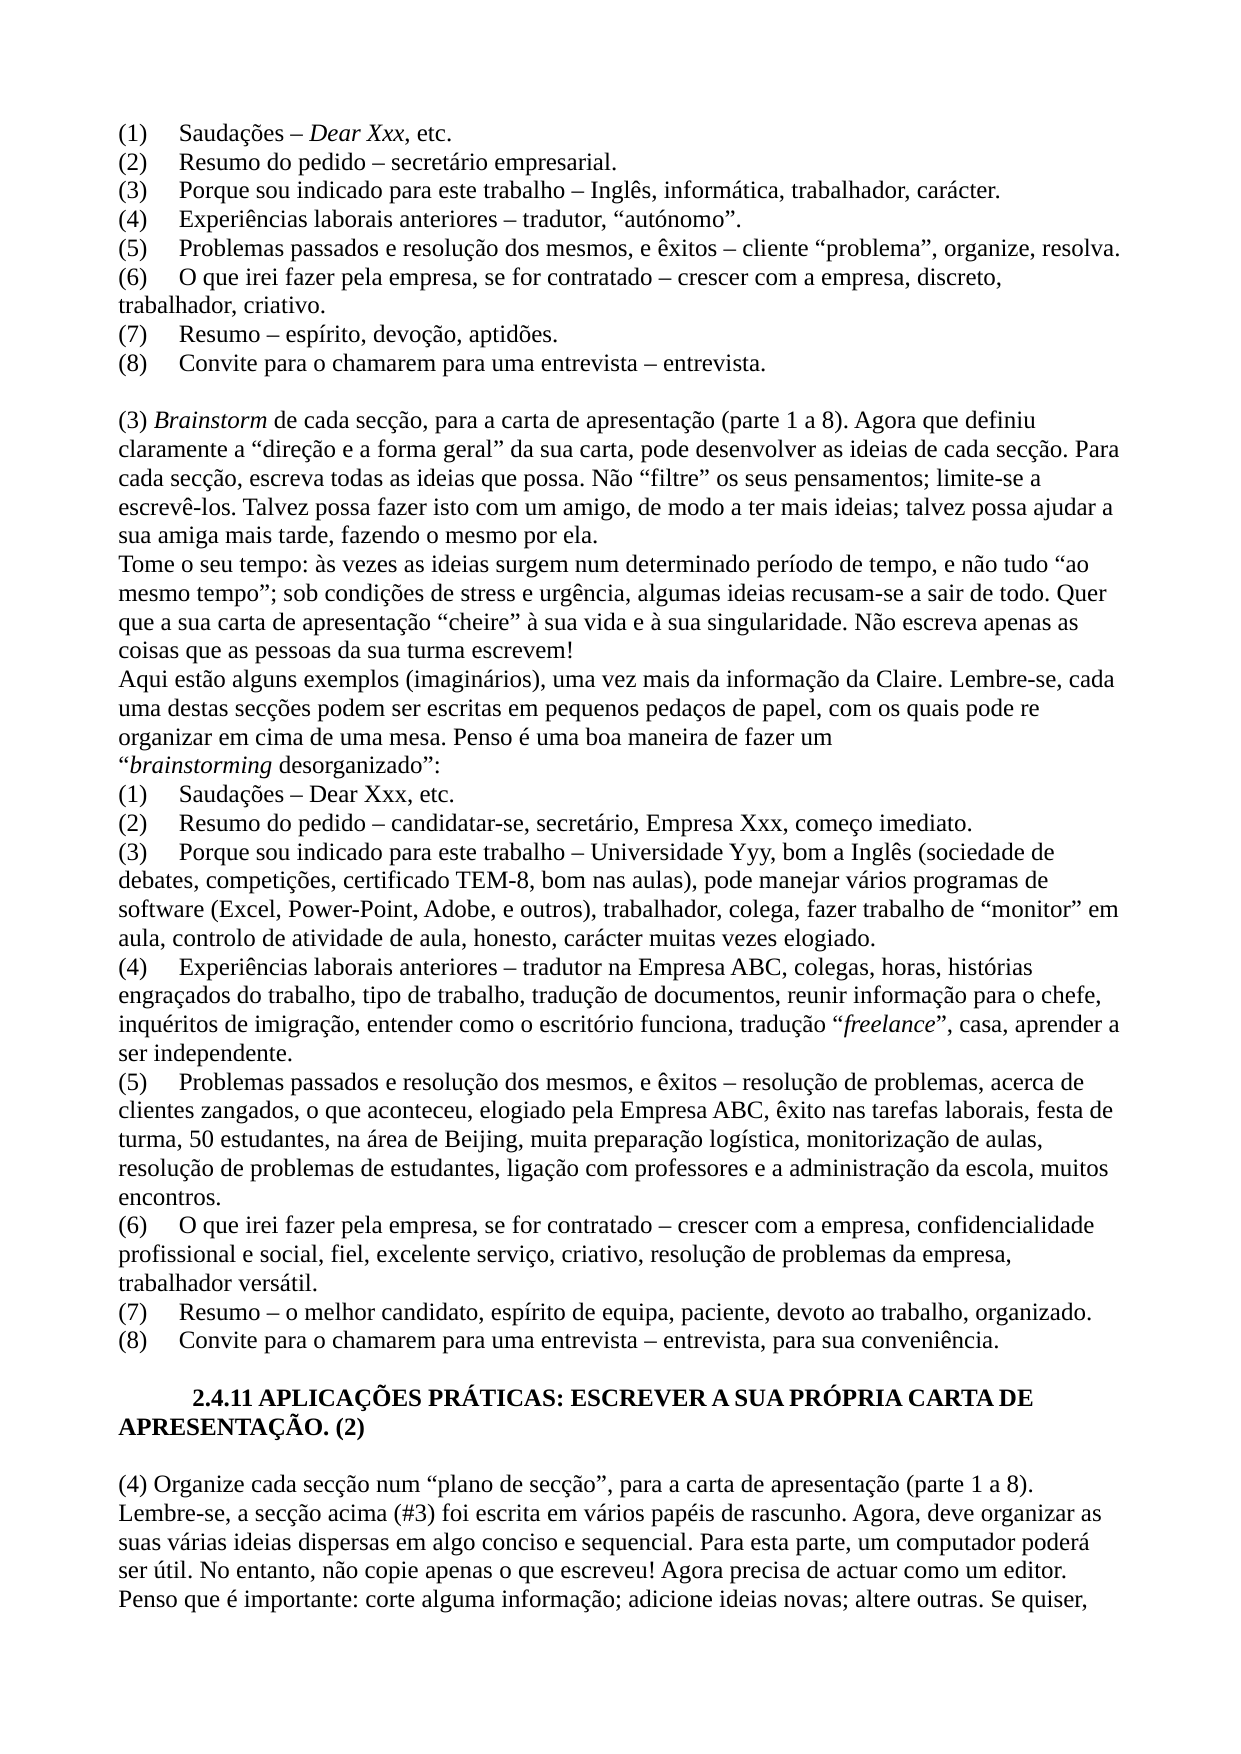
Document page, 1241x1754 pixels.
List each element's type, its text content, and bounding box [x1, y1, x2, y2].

text (1) Saudações – Dear Xxx, etc. [118, 779, 1122, 808]
text (5) Problemas passados e resolução dos mesmos, e êxitos – cliente “problema”, organize, resolva. [118, 233, 1122, 262]
text (8) Convite para o chamarem para uma entrevista – entrevista. [118, 348, 1122, 377]
text 2.4.11 APLICAÇÕES PRÁTICAS: ESCREVER A SUA PRÓPRIA CARTA DE APRESENTAÇÃO. (2) [118, 1383, 1122, 1441]
text (8) Convite para o chamarem para uma entrevista – entrevista, para sua conveniência. [118, 1326, 1122, 1354]
text (6) O que irei fazer pela empresa, se for contratado – crescer com a empresa, confidencialidade profissional e social, fiel, excelente serviço, criativo, resolução de problemas da empresa, trabalhador versátil. [118, 1211, 1122, 1297]
text (1) Saudações – Dear Xxx, etc. [118, 118, 1122, 147]
text (5) Problemas passados e resolução dos mesmos, e êxitos – resolução de problemas, acerca de clientes zangados, o que aconteceu, elogiado pela Empresa ABC, êxito nas tarefas laborais, festa de turma, 50 estudantes, na área de Beijing, muita preparação logística, monitorização de aulas, resolução de problemas de estudantes, ligação com professores e a administração da escola, muitos encontros. [118, 1067, 1122, 1211]
text Aqui estão alguns exemplos (imaginários), uma vez mais da informação da Claire. Lembre-se, cada uma destas secções podem ser escritas em pequenos pedaços de papel, com os quais pode re organizar em cima de uma mesa. Penso é uma boa maneira de fazer um “brainstorming desorganizado”: [118, 664, 1122, 779]
text (4) Experiências laborais anteriores – tradutor, “autónomo”. [118, 204, 1122, 233]
text (4) Organize cada secção num “plano de secção”, para a carta de apresentação (parte 1 a 8). Lembre-se, a secção acima (#3) foi escrita em vários papéis de rascunho. Agora, deve organizar as suas várias ideias dispersas em algo conciso e sequencial. Para esta parte, um computador poderá ser útil. No entanto, não copie apenas o que escreveu! Agora precisa de actuar como um editor. Penso que é importante: corte alguma informação; adicione ideias novas; altere outras. Se quiser, [118, 1469, 1122, 1613]
text Tome o seu tempo: às vezes as ideias surgem num determinado período de tempo, e não tudo “ao mesmo tempo”; sob condições de stress e urgência, algumas ideias recusam-se a sair de todo. Quer que a sua carta de apresentação “cheire” à sua vida e à sua singularidade. Não escreva apenas as coisas que as pessoas da sua turma escrevem! [118, 549, 1122, 664]
text (7) Resumo – o melhor candidato, espírito de equipa, paciente, devoto ao trabalho, organizado. [118, 1297, 1122, 1326]
text (3) Porque sou indicado para este trabalho – Inglês, informática, trabalhador, carácter. [118, 176, 1122, 204]
text (3) Brainstorm de cada secção, para a carta de apresentação (parte 1 a 8). Agora que definiu claramente a “direção e a forma geral” da sua carta, pode desenvolver as ideias de cada secção. Para cada secção, escreva todas as ideias que possa. Não “filtre” os seus pensamentos; limite-se a escrevê-los. Talvez possa fazer isto com um amigo, de modo a ter mais ideias; talvez possa ajudar a sua amiga mais tarde, fazendo o mesmo por ela. [118, 406, 1122, 549]
text (2) Resumo do pedido – secretário empresarial. [118, 147, 1122, 176]
text (2) Resumo do pedido – candidatar-se, secretário, Empresa Xxx, começo imediato. [118, 808, 1122, 837]
text (7) Resumo – espírito, devoção, aptidões. [118, 319, 1122, 348]
text (3) Porque sou indicado para este trabalho – Universidade Yyy, bom a Inglês (sociedade de debates, competições, certificado TEM-8, bom nas aulas), pode manejar vários programas de software (Excel, Power-Point, Adobe, e outros), trabalhador, colega, fazer trabalho de “monitor” em aula, controlo de atividade de aula, honesto, carácter muitas vezes elogiado. [118, 837, 1122, 952]
text (4) Experiências laborais anteriores – tradutor na Empresa ABC, colegas, horas, histórias engraçados do trabalho, tipo de trabalho, tradução de documentos, reunir informação para o chefe, inquéritos de imigração, entender como o escritório funciona, tradução “freelance”, casa, aprender a ser independente. [118, 952, 1122, 1067]
text (6) O que irei fazer pela empresa, se for contratado – crescer com a empresa, discreto, trabalhador, criativo. [118, 262, 1122, 319]
